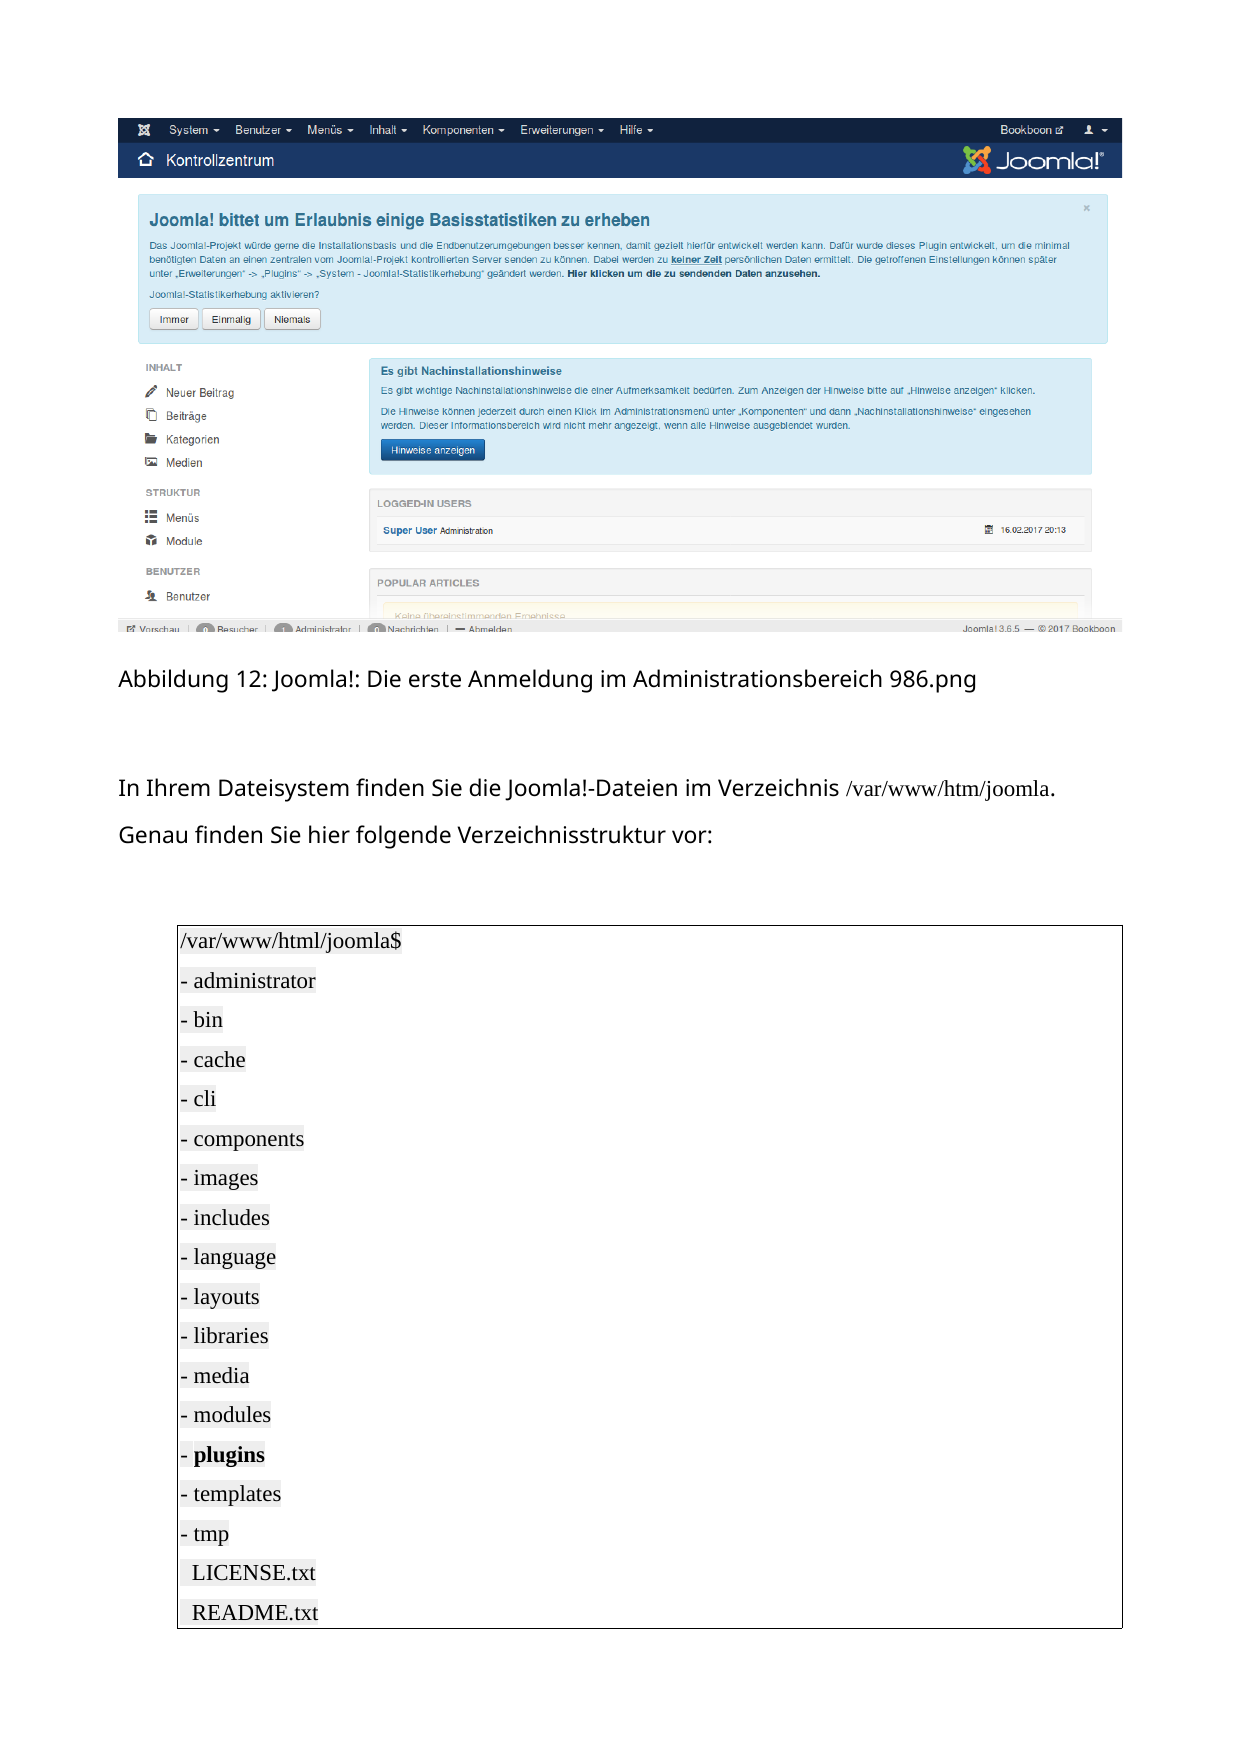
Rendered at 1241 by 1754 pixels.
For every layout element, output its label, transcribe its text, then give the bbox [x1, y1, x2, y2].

text In Ihrem Dateisystem finden Sie die Joomla!-Dateien im Verzeichnis /var/www/htm/joomla. Genau finden Sie hier folgende Verzeichnisstruktur vor: [118, 772, 1122, 850]
text /var/www/html/joomla$ - administrator - bin - cache - cli - components - images - includes - language - layouts - libraries - media - modules - plugins - templates - tmp LICENSE.txt README.txt [178, 926, 1122, 1628]
text Abbildung 12: Joomla!: Die erste Anmeldung im Administrationsbereich 986.png [118, 632, 1122, 694]
picture [118, 118, 1123, 632]
